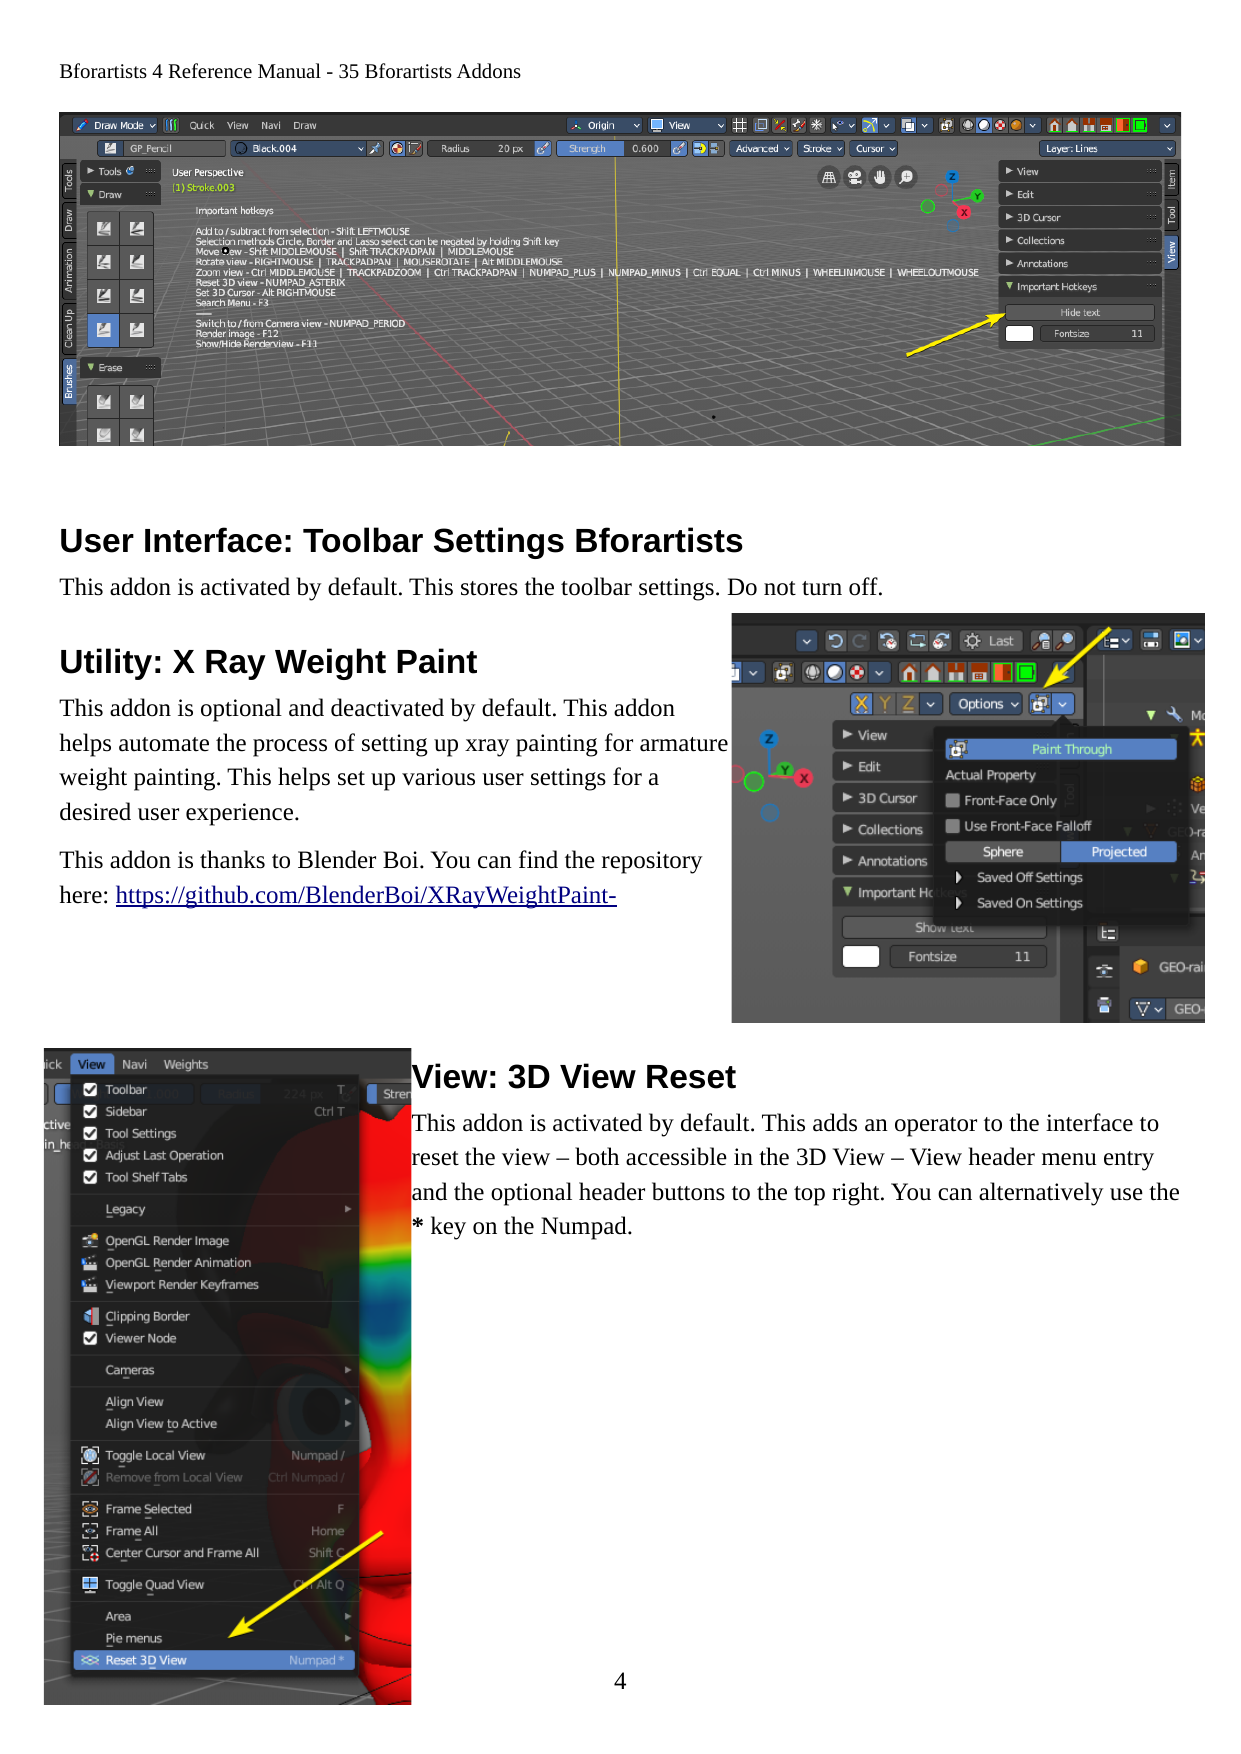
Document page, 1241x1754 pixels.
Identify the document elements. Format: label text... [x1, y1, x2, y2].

text This addon is thanks to Blender Boi. You can find the repository here: https://github.com/BlenderBoi/XRayWeightPaint- [59, 846, 731, 943]
picture [731, 613, 1205, 1023]
subtitle User Interface: Toolbar Settings Bforartists [59, 521, 1181, 559]
subtitle View: 3D View Reset [412, 1056, 1181, 1095]
text This addon is activated by default. This stores the toolbar settings. Do not turn off. [59, 572, 1181, 601]
text This addon is optional and deactivated by default. This addon helps automate the process of setting up xray painting for armature weight painting. This helps set up various user settings for a desired user experience. [59, 693, 731, 825]
picture [43, 1048, 412, 1705]
subtitle Utility: X Ray Weight Paint [59, 642, 731, 681]
picture [59, 112, 1182, 446]
text This addon is activated by default. This adds an operator to the interface to reset the view – both accessible in the 3D View – View header menu entry and the optional header buttons to the top right. You can alternatively use the * key on the Numpad. [412, 1108, 1181, 1240]
